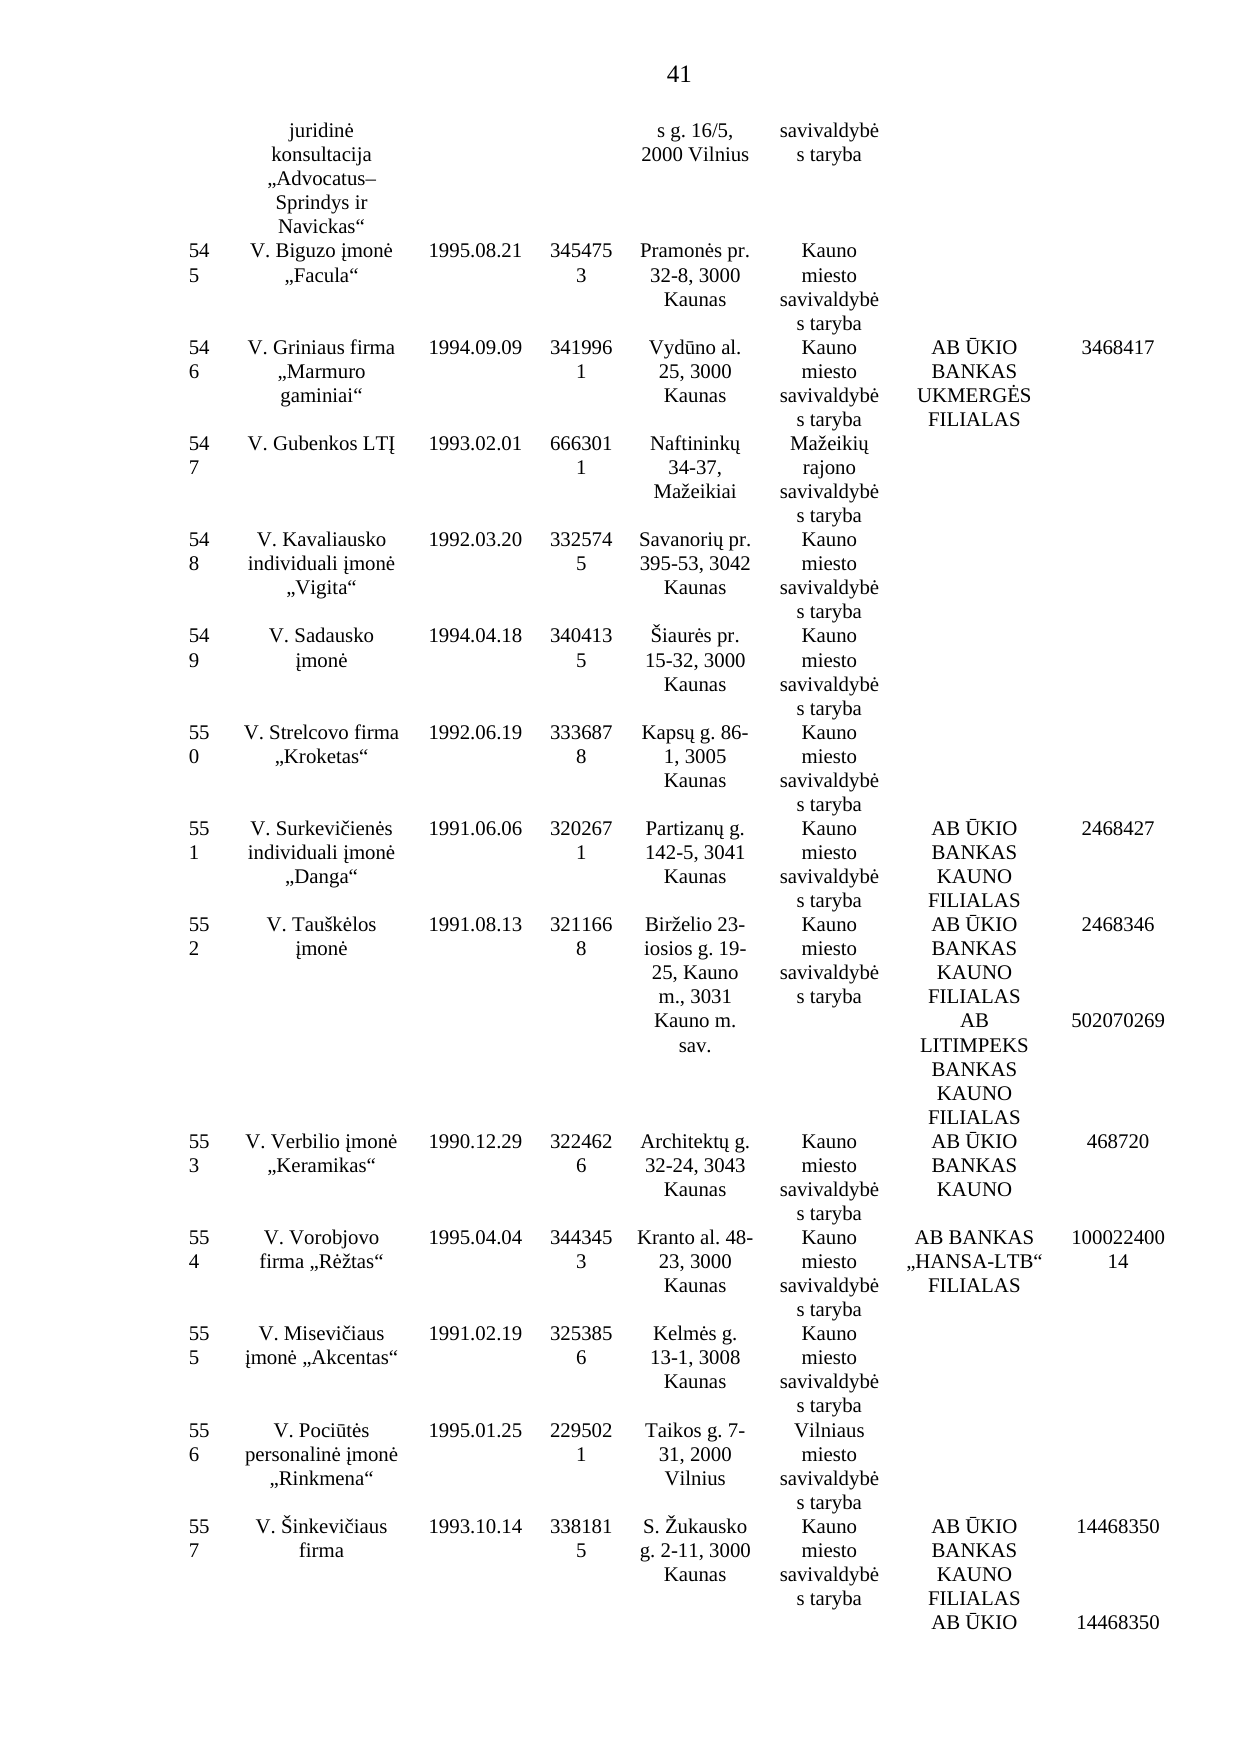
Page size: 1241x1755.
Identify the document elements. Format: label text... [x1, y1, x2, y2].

table_cell Taikos g. 7-31, 2000 Vilnius [625, 1418, 765, 1514]
table_cell V. Vorobjovo firma „Rėžtas“ [229, 1225, 414, 1321]
table_cell Vilniaus miesto savivaldybės taryba [765, 1418, 894, 1514]
table_cell Kauno miesto savivaldybės taryba [765, 1321, 894, 1417]
table_cell [894, 720, 1055, 816]
table_cell 556 [177, 1418, 229, 1514]
table_cell [1055, 527, 1181, 623]
table_cell 1995.08.21 [414, 239, 536, 335]
table_cell 547 [177, 431, 229, 527]
table_cell [894, 239, 1055, 335]
table_cell 552 [177, 912, 229, 1129]
table_cell 1991.06.06 [414, 816, 536, 912]
table_cell 6663011 [536, 431, 625, 527]
table_cell AB ŪKIO BANKAS KAUNO [894, 1129, 1055, 1225]
table_cell 3454753 [536, 239, 625, 335]
table_cell 553 [177, 1129, 229, 1225]
table_cell 1992.06.19 [414, 720, 536, 816]
table_cell 1995.01.25 [414, 1418, 536, 1514]
table_cell Šiaurės pr. 15-32, 3000 Kaunas [625, 624, 765, 720]
table_cell 10002240014 [1055, 1225, 1181, 1321]
table_cell 3253856 [536, 1321, 625, 1417]
table_cell [414, 118, 536, 238]
table_cell Birželio 23-iosios g. 19-25, Kauno m., 3031 Kauno m. sav. [625, 912, 765, 1129]
table_cell AB ŪKIO BANKAS UKMERGĖS FILIALAS [894, 335, 1055, 431]
table_cell 550 [177, 720, 229, 816]
table_cell Savanorių pr. 395-53, 3042 Kaunas [625, 527, 765, 623]
table_cell [894, 1321, 1055, 1417]
table_cell 551 [177, 816, 229, 912]
table_cell Pramonės pr. 32-8, 3000 Kaunas [625, 239, 765, 335]
table_cell V. Verbilio įmonė „Keramikas“ [229, 1129, 414, 1225]
table_cell 3468417 [1055, 335, 1181, 431]
table_cell 3202671 [536, 816, 625, 912]
table_cell [1055, 624, 1181, 720]
table_cell [894, 1418, 1055, 1514]
table_cell [1055, 720, 1181, 816]
table_cell Architektų g. 32-24, 3043 Kaunas [625, 1129, 765, 1225]
table_cell V. Sadausko įmonė [229, 624, 414, 720]
table_cell [894, 118, 1055, 238]
table_cell Kauno miesto savivaldybės taryba [765, 1225, 894, 1321]
table_cell juridinė konsultacija „Advocatus–Sprindys ir Navickas“ [229, 118, 414, 238]
table_cell V. Biguzo įmonė „Facula“ [229, 239, 414, 335]
table_cell 1994.04.18 [414, 624, 536, 720]
table_cell 3336878 [536, 720, 625, 816]
table_cell [536, 118, 625, 238]
table_cell Kauno miesto savivaldybės taryba [765, 720, 894, 816]
table_cell s g. 16/5, 2000 Vilnius [625, 118, 765, 238]
table_cell 555 [177, 1321, 229, 1417]
table_cell 1993.02.01 [414, 431, 536, 527]
table_cell [177, 118, 229, 238]
table_cell Kauno miesto savivaldybės taryba [765, 624, 894, 720]
table_cell 554 [177, 1225, 229, 1321]
table_cell [894, 624, 1055, 720]
table_cell Naftininkų 34-37, Mažeikiai [625, 431, 765, 527]
table_cell Kauno miesto savivaldybės taryba [765, 816, 894, 912]
table_cell AB BANKAS „HANSA-LTB“ FILIALAS [894, 1225, 1055, 1321]
table_cell 1991.02.19 [414, 1321, 536, 1417]
table_cell Kauno miesto savivaldybės taryba [765, 912, 894, 1129]
table_cell Mažeikių rajono savivaldybės taryba [765, 431, 894, 527]
table_cell Kranto al. 48-23, 3000 Kaunas [625, 1225, 765, 1321]
table_cell 557 [177, 1514, 229, 1634]
table_cell 1990.12.29 [414, 1129, 536, 1225]
table_cell Kauno miesto savivaldybės taryba [765, 1129, 894, 1225]
table_cell 14468350 14468350 [1055, 1514, 1181, 1634]
table_cell 3211668 [536, 912, 625, 1129]
table_cell 545 [177, 239, 229, 335]
table_cell 3443453 [536, 1225, 625, 1321]
table_cell 3381815 [536, 1514, 625, 1634]
table_cell 546 [177, 335, 229, 431]
table_cell AB ŪKIO BANKAS KAUNO FILIALAS AB LITIMPEKS BANKAS KAUNO FILIALAS [894, 912, 1055, 1129]
table_cell V. Tauškėlos įmonė [229, 912, 414, 1129]
table_cell AB ŪKIO BANKAS KAUNO FILIALAS [894, 816, 1055, 912]
table_cell [894, 431, 1055, 527]
table_cell 1991.08.13 [414, 912, 536, 1129]
table_cell S. Žukausko g. 2-11, 3000 Kaunas [625, 1514, 765, 1634]
table_cell V. Šinkevičiaus firma [229, 1514, 414, 1634]
table_cell Partizanų g. 142-5, 3041 Kaunas [625, 816, 765, 912]
table_cell Kauno miesto savivaldybės taryba [765, 1514, 894, 1634]
table_cell [1055, 431, 1181, 527]
table_cell 1994.09.09 [414, 335, 536, 431]
table_cell 2468427 [1055, 816, 1181, 912]
table_cell Kapsų g. 86-1, 3005 Kaunas [625, 720, 765, 816]
table_cell Kelmės g. 13-1, 3008 Kaunas [625, 1321, 765, 1417]
table_cell Kauno miesto savivaldybės taryba [765, 239, 894, 335]
table_cell 548 [177, 527, 229, 623]
table_cell Kauno miesto savivaldybės taryba [765, 335, 894, 431]
table_cell [1055, 239, 1181, 335]
table_cell savivaldybės taryba [765, 118, 894, 238]
table_cell V. Kavaliausko individuali įmonė „Vigita“ [229, 527, 414, 623]
table_cell Vydūno al. 25, 3000 Kaunas [625, 335, 765, 431]
table_cell Kauno miesto savivaldybės taryba [765, 527, 894, 623]
table_cell 2295021 [536, 1418, 625, 1514]
table_cell [1055, 118, 1181, 238]
table_cell 1995.04.04 [414, 1225, 536, 1321]
table_cell V. Misevičiaus įmonė „Akcentas“ [229, 1321, 414, 1417]
table_cell V. Griniaus firma „Marmuro gaminiai“ [229, 335, 414, 431]
table_cell 3224626 [536, 1129, 625, 1225]
table_cell V. Strelcovo firma „Kroketas“ [229, 720, 414, 816]
table_cell V. Gubenkos LTĮ [229, 431, 414, 527]
table_cell 1992.03.20 [414, 527, 536, 623]
table_cell 1993.10.14 [414, 1514, 536, 1634]
table_cell 3419961 [536, 335, 625, 431]
table_cell 2468346 502070269 [1055, 912, 1181, 1129]
table_cell [1055, 1321, 1181, 1417]
table_cell V. Surkevičienės individuali įmonė „Danga“ [229, 816, 414, 912]
table_cell 3325745 [536, 527, 625, 623]
table_cell AB ŪKIO BANKAS KAUNO FILIALAS AB ŪKIO [894, 1514, 1055, 1634]
table_cell [894, 527, 1055, 623]
table_cell [1055, 1418, 1181, 1514]
table_cell V. Pociūtės personalinė įmonė „Rinkmena“ [229, 1418, 414, 1514]
table_cell 3404135 [536, 624, 625, 720]
table_cell 468720 [1055, 1129, 1181, 1225]
table_cell 549 [177, 624, 229, 720]
